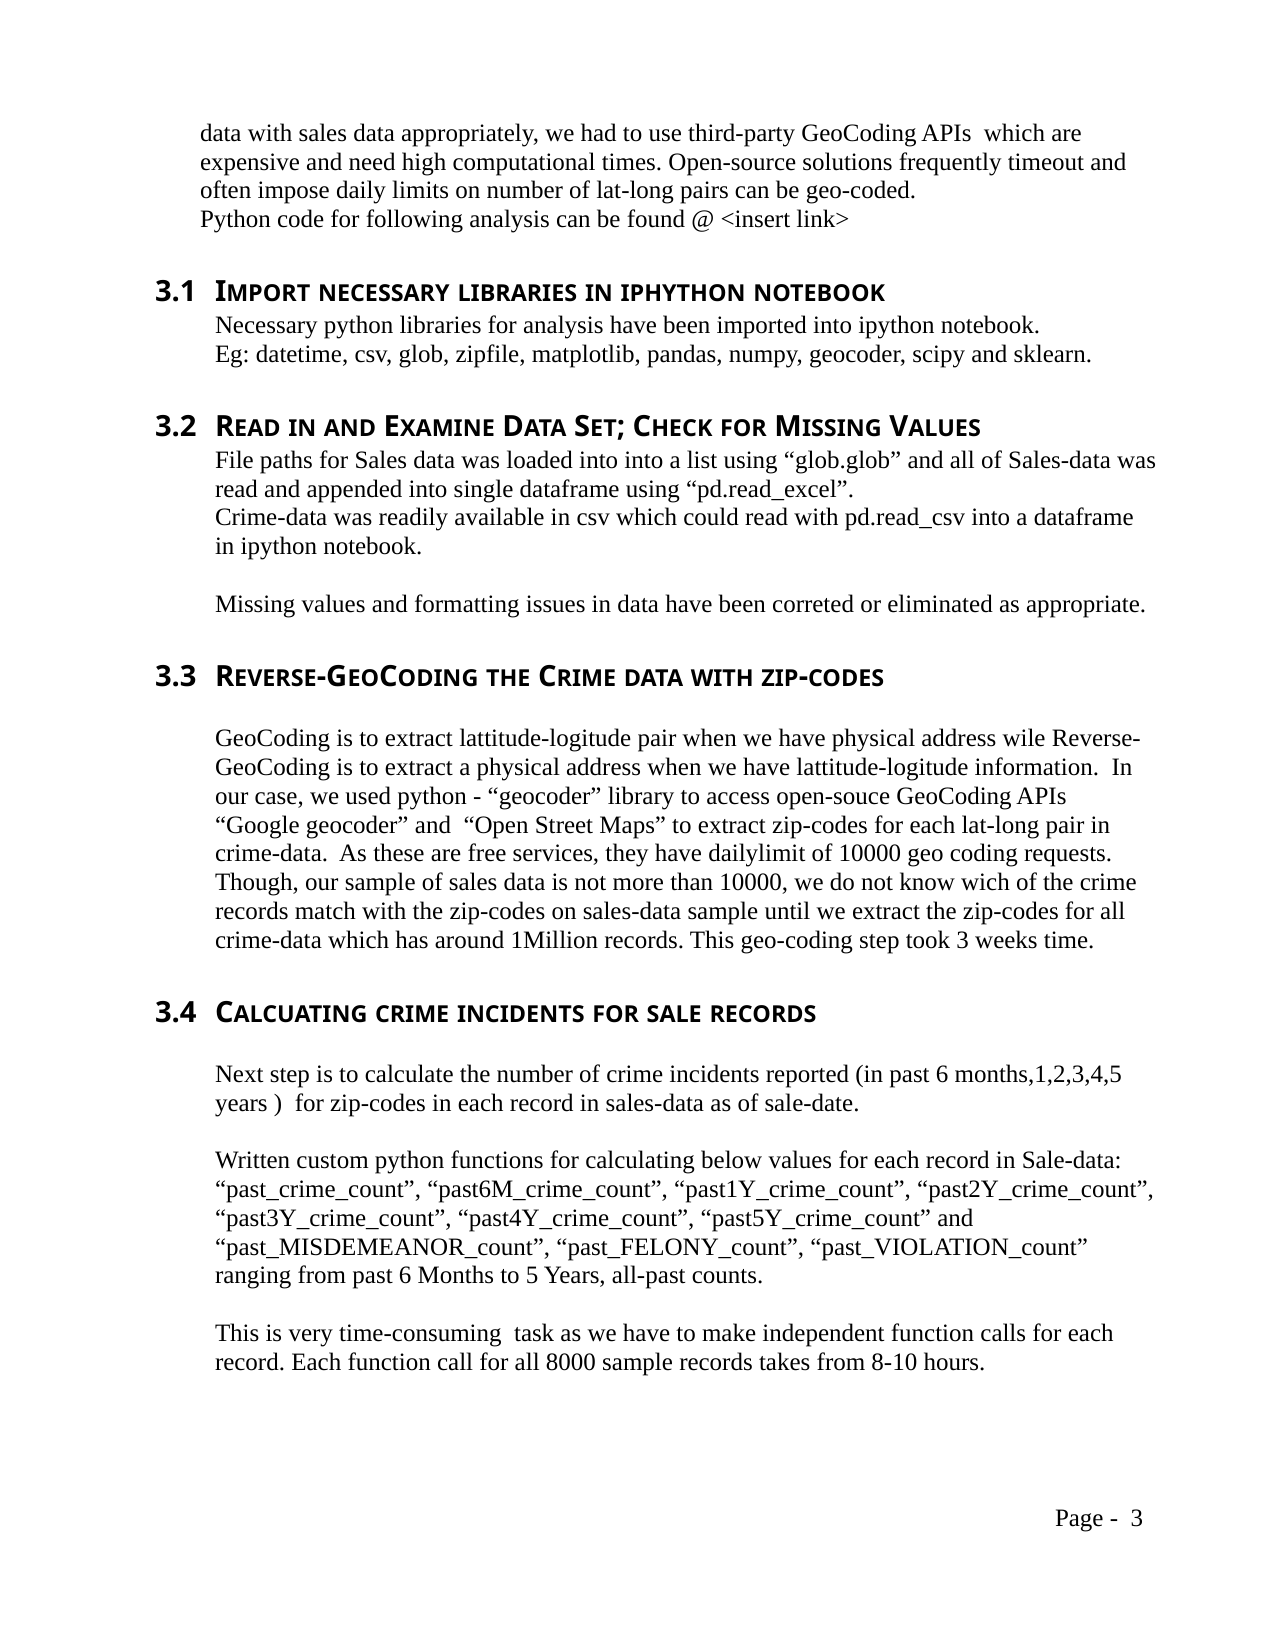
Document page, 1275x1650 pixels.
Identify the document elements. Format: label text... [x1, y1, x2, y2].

subtitle Reverse-GeoCoding the Crime data with zip-codes [155, 655, 1157, 695]
text File paths for Sales data was loaded into into a list using “glob.glob” and all of Sales-data was read and appended into single dataframe using “pd.read_excel”. [215, 445, 1157, 502]
subtitle Import necessary libraries in iphython notebook [155, 271, 1157, 310]
text This is very time-consuming task as we have to make independent function calls for each record. Each function call for all 8000 sample records takes from 8-10 hours. [215, 1318, 1157, 1376]
subtitle Calcuating crime incidents for sale records [155, 991, 1157, 1031]
text Necessary python libraries for analysis have been imported into ipython notebook. [215, 310, 1157, 339]
text Crime-data was readily available in csv which could read with pd.read_csv into a dataframe in ipython notebook. [215, 502, 1157, 560]
text Missing values and formatting issues in data have been correted or eliminated as appropriate. [215, 589, 1157, 617]
text Eg: datetime, csv, glob, zipfile, matplotlib, pandas, numpy, geocoder, scipy and sklearn. [215, 339, 1157, 368]
text Written custom python functions for calculating below values for each record in Sale-data: [215, 1146, 1157, 1174]
text “past_crime_count”, “past6M_crime_count”, “past1Y_crime_count”, “past2Y_crime_count”, “past3Y_crime_count”, “past4Y_crime_count”, “past5Y_crime_count” and “past_MISDEMEANOR_count”, “past_FELONY_count”, “past_VIOLATION_count” ranging from past 6 Months to 5 Years, all-past counts. [215, 1174, 1157, 1289]
text Next step is to calculate the number of crime incidents reported (in past 6 months,1,2,3,4,5 years ) for zip-codes in each record in sales-data as of sale-date. [215, 1059, 1157, 1117]
subtitle Read in and Examine Data Set; Check for Missing Values [155, 405, 1157, 445]
text data with sales data appropriately, we had to use third-party GeoCoding APIs which are expensive and need high computational times. Open-source solutions frequently timeout and often impose daily limits on number of lat-long pairs can be geo-coded. [200, 118, 1157, 204]
text Python code for following analysis can be found @ <insert link> [200, 204, 1157, 233]
text GeoCoding is to extract lattitude-logitude pair when we have physical address wile Reverse-GeoCoding is to extract a physical address when we have lattitude-logitude information. In our case, we used python - “geocoder” library to access open-souce GeoCoding APIs “Google geocoder” and “Open Street Maps” to extract zip-codes for each lat-long pair in crime-data. As these are free services, they have dailylimit of 10000 geo coding requests. Though, our sample of sales data is not more than 10000, we do not know wich of the crime records match with the zip-codes on sales-data sample until we extract the zip-codes for all crime-data which has around 1Million records. This geo-coding step took 3 weeks time. [215, 723, 1157, 953]
